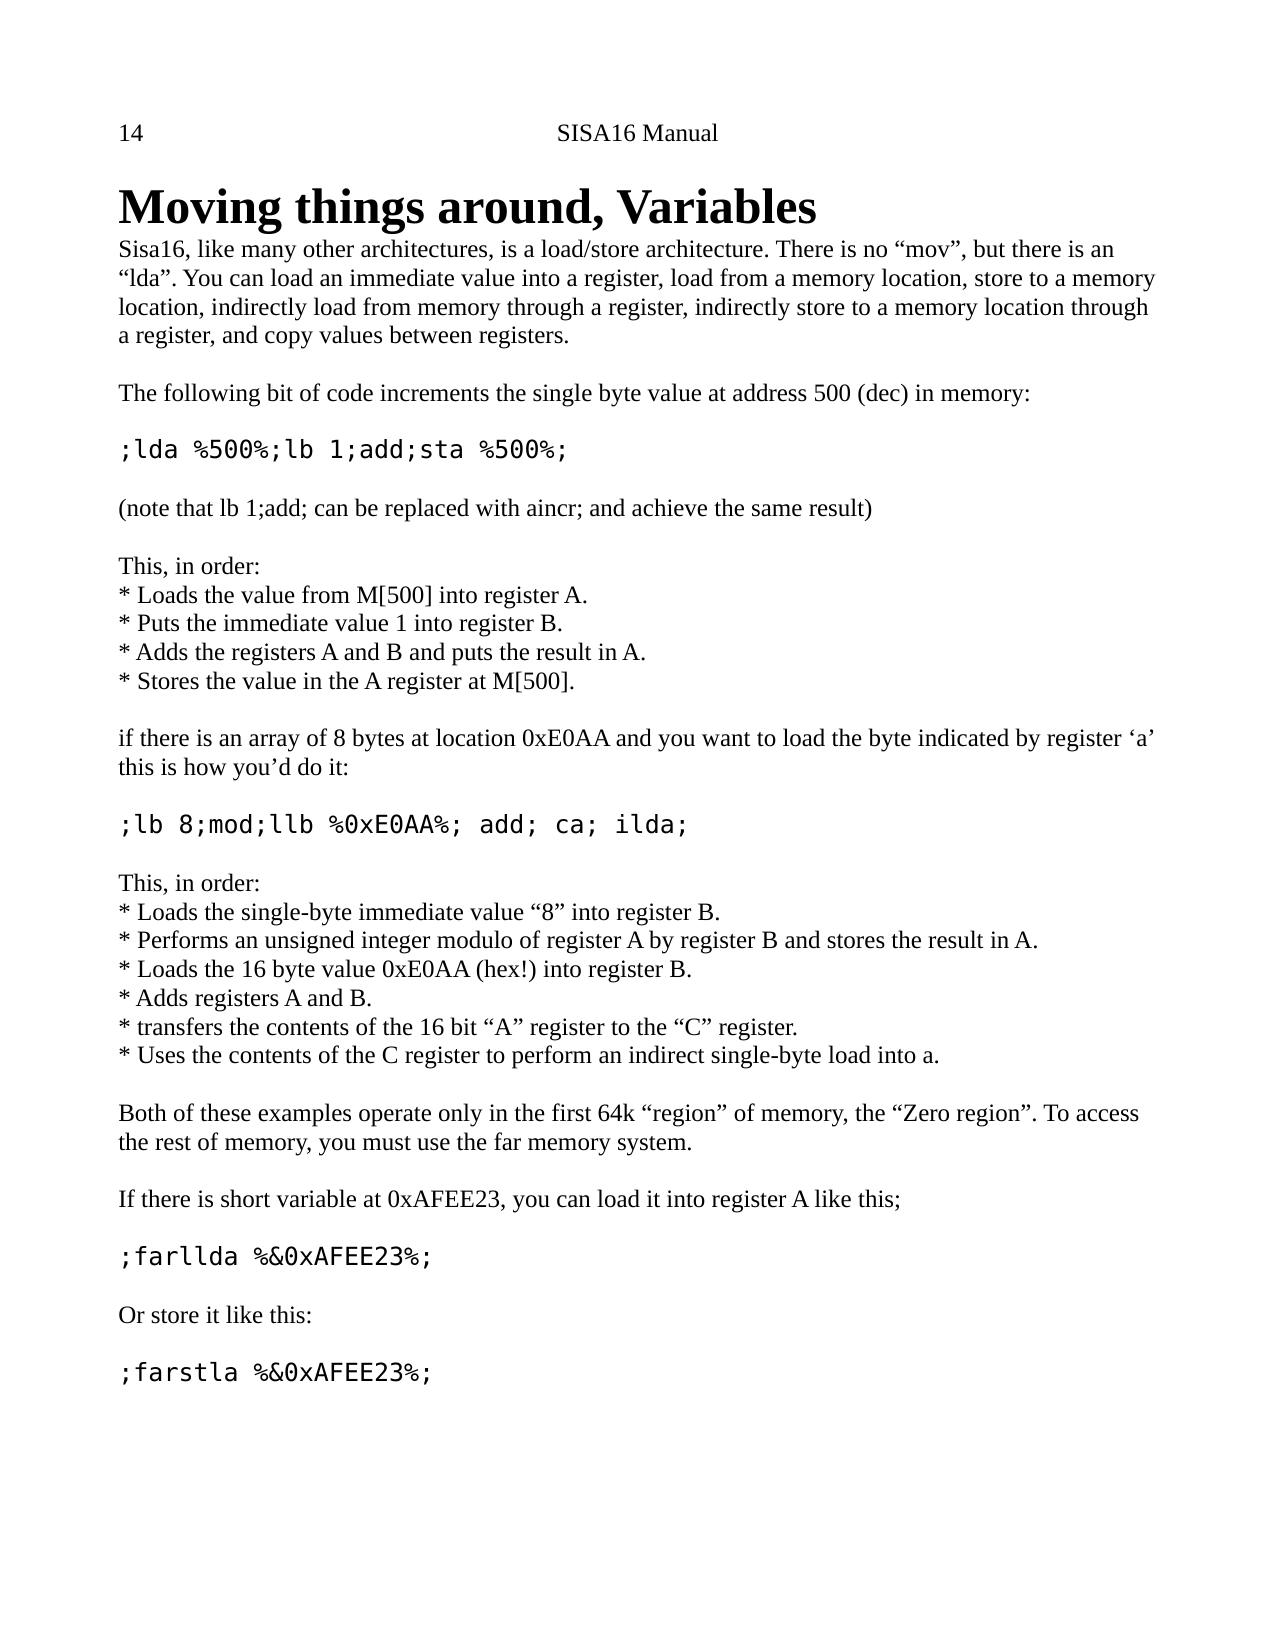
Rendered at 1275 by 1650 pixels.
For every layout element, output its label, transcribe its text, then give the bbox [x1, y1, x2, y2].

text * Loads the 16 byte value 0xE0AA (hex!) into register B. * Adds registers A and B. * transfers the contents of the 16 bit “A” register to the “C” register. [118, 954, 1157, 1041]
text Moving things around, Variables [118, 177, 1157, 234]
text if there is an array of 8 bytes at location 0xE0AA and you want to load the byte indicated by register ‘a’ this is how you’d do it: ;lb 8;mod;llb %0xE0AA%; add; ca; ilda; [118, 723, 1157, 839]
text This, in order: * Loads the single-byte immediate value “8” into register B. [118, 868, 1157, 926]
text * Stores the value in the A register at M[500]. [118, 666, 1157, 695]
text ;farstla %&0xAFEE23%; [118, 1358, 1157, 1387]
text ;lda %500%;lb 1;add;sta %500%; [118, 436, 1157, 465]
text The following bit of code increments the single byte value at address 500 (dec) in memory: [118, 349, 1157, 407]
text * Uses the contents of the C register to perform an indirect single-byte load into a. [118, 1041, 1157, 1069]
text * Puts the immediate value 1 into register B. [118, 608, 1157, 637]
text Or store it like this: [118, 1300, 1157, 1329]
text This, in order: * Loads the value from M[500] into register A. [118, 551, 1157, 608]
text Sisa16, like many other architectures, is a load/store architecture. There is no “mov”, but there is an “lda”. You can load an immediate value into a register, load from a memory location, store to a memory location, indirectly load from memory through a register, indirectly store to a memory location through a register, and copy values between registers. [118, 234, 1157, 349]
text (note that lb 1;add; can be replaced with aincr; and achieve the same result) [118, 493, 1157, 522]
text ;farllda %&0xAFEE23%; [118, 1242, 1157, 1271]
text * Adds the registers A and B and puts the result in A. [118, 637, 1157, 666]
text Both of these examples operate only in the first 64k “region” of memory, the “Zero region”. To access the rest of memory, you must use the far memory system. [118, 1069, 1157, 1156]
text If there is short variable at 0xAFEE23, you can load it into register A like this; [118, 1184, 1157, 1213]
text * Performs an unsigned integer modulo of register A by register B and stores the result in A. [118, 926, 1157, 954]
